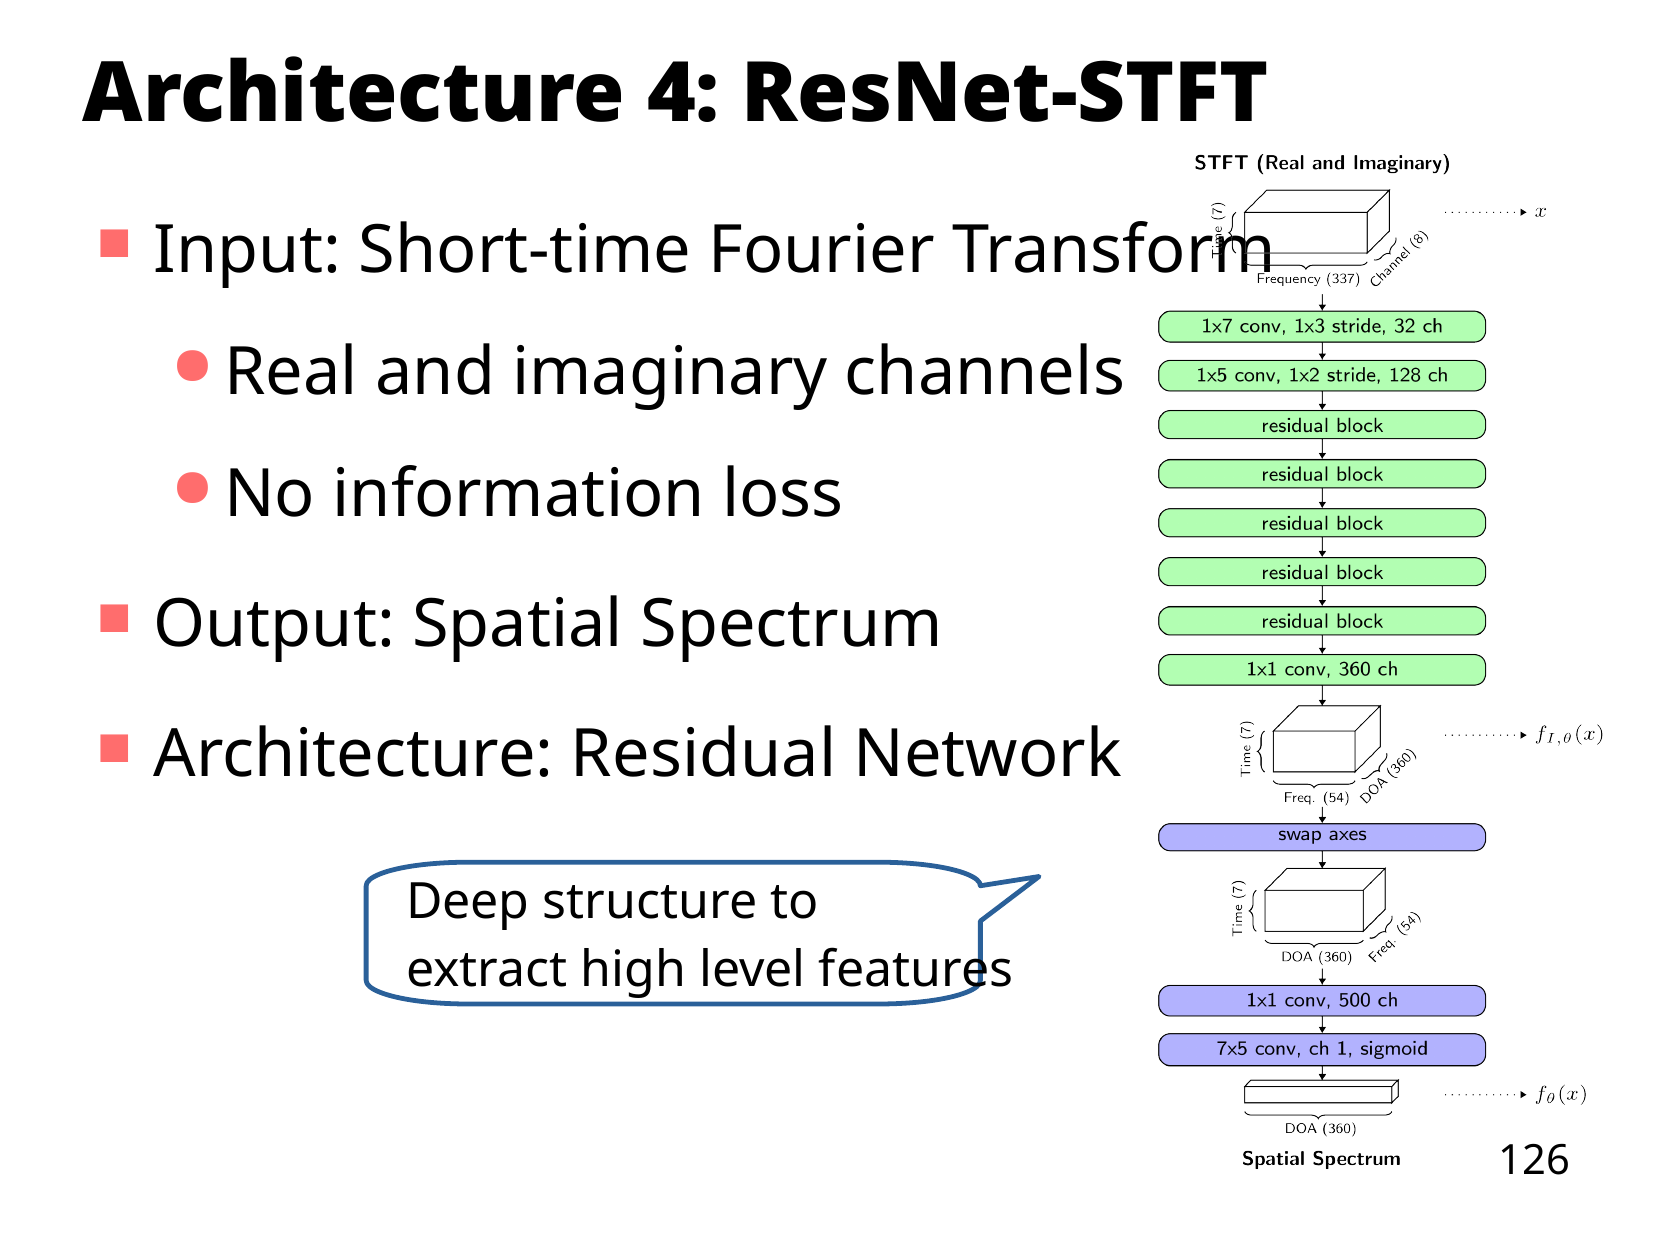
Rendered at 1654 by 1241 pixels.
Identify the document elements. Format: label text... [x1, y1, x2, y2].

title Architecture 4: ResNet-STFT [82, 37, 1571, 143]
picture [1151, 147, 1613, 1176]
list Input: Short-time Fourier Transform Real and imaginary channels No information loss Output: Spatial Spectrum Architecture: Residual Network [82, 200, 1151, 1111]
text_box Deep structure to extract high level features [366, 862, 1040, 1004]
